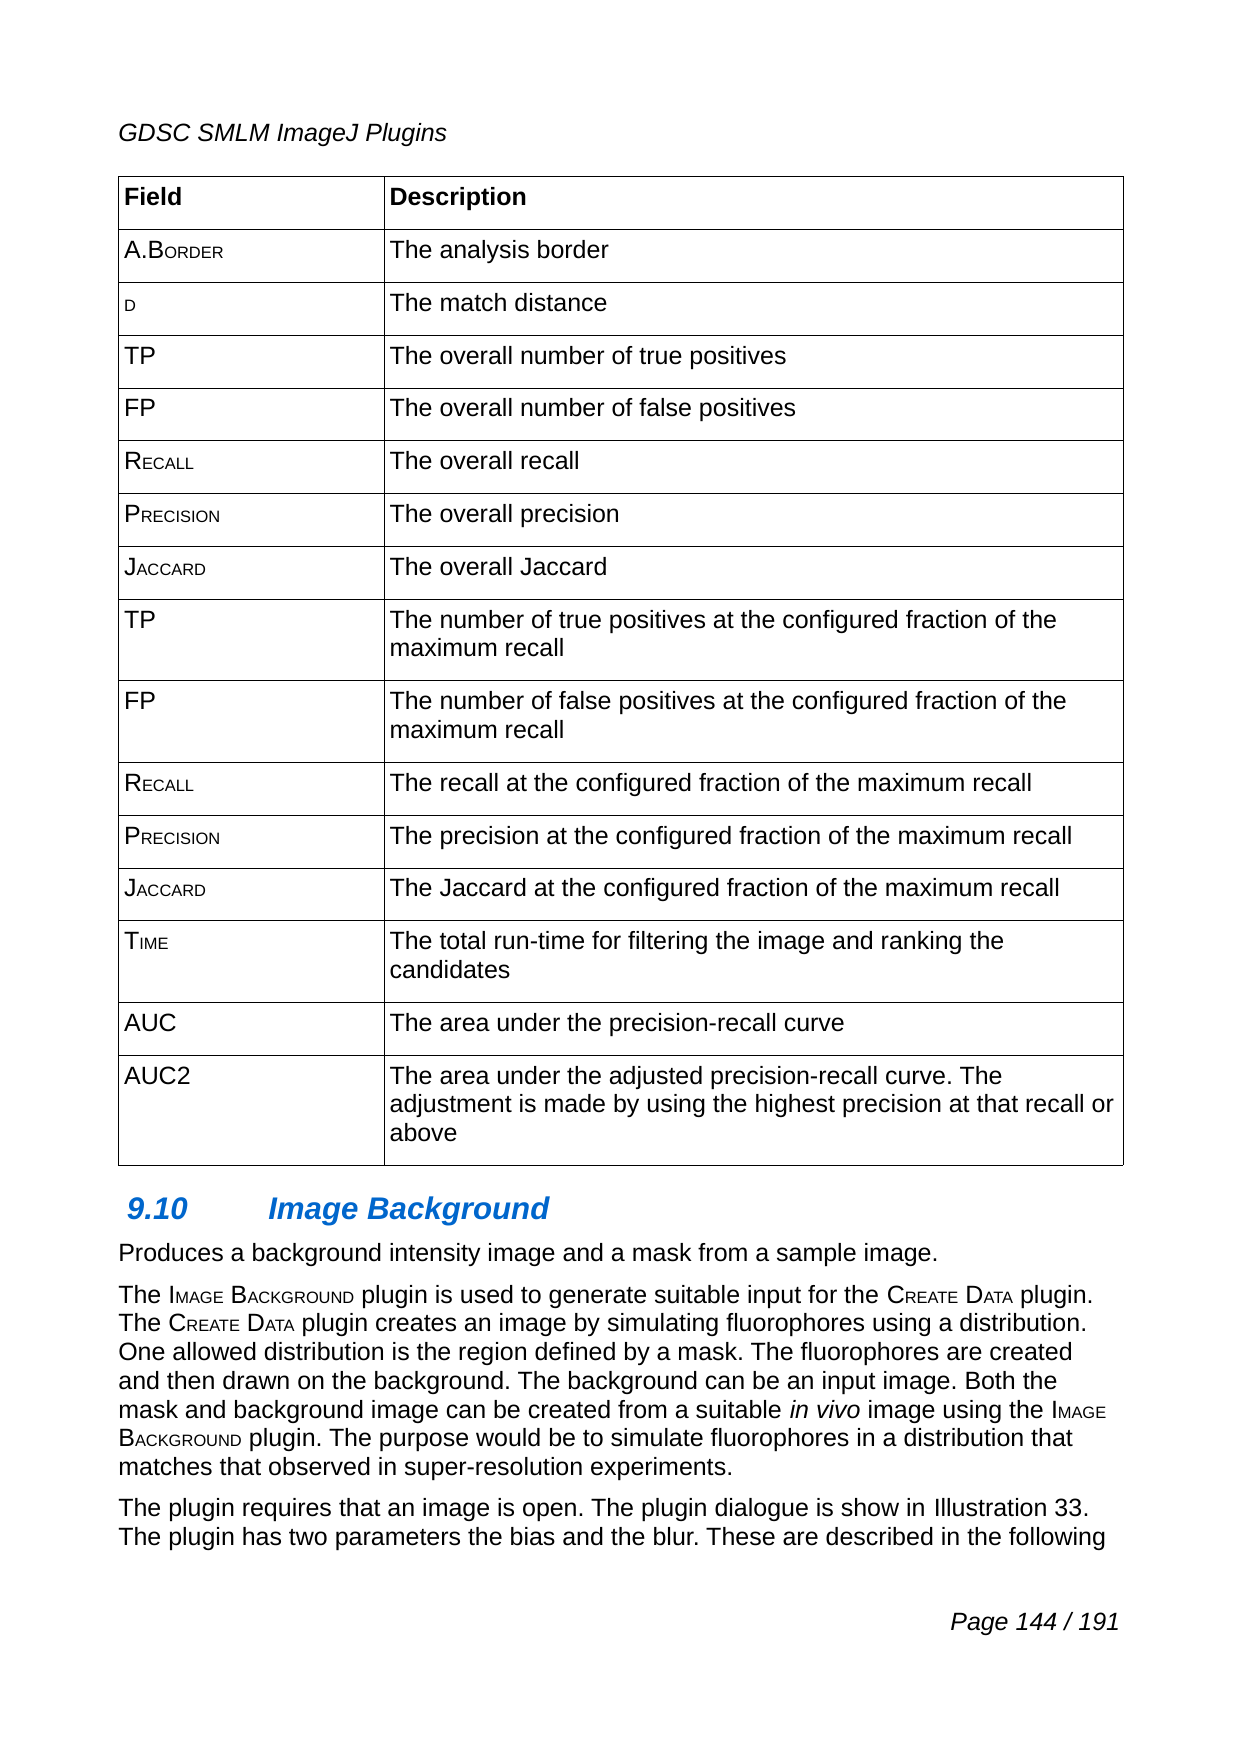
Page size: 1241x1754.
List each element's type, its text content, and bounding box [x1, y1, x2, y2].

table_cell Time [119, 921, 384, 1002]
table_cell The analysis border [385, 230, 1123, 282]
table_cell The area under the adjusted precision-recall curve. The adjustment is made by using the highest precision at that recall or above [385, 1056, 1123, 1165]
table_cell FP [119, 389, 384, 440]
table_cell Precision [119, 494, 384, 546]
text Produces a background intensity image and a mask from a sample image. [118, 1238, 1122, 1267]
text The plugin requires that an image is open. The plugin dialogue is show in Illustration 33. The plugin has two parameters the bias and the blur. These are described in the following [118, 1493, 1122, 1551]
table_cell The match distance [385, 283, 1123, 335]
table_cell The precision at the configured fraction of the maximum recall [385, 816, 1123, 868]
table_cell The number of true positives at the configured fraction of the maximum recall [385, 600, 1123, 680]
table_cell A.Border [119, 230, 384, 282]
table_cell The overall number of false positives [385, 389, 1123, 440]
table_cell Jaccard [119, 869, 384, 920]
table_cell The recall at the configured fraction of the maximum recall [385, 763, 1123, 815]
table_header Field [119, 177, 384, 229]
table_cell The overall recall [385, 441, 1123, 493]
table_cell Jaccard [119, 547, 384, 599]
table_cell The Jaccard at the configured fraction of the maximum recall [385, 869, 1123, 920]
text The Image Background plugin is used to generate suitable input for the Create Data plugin. The Create Data plugin creates an image by simulating fluorophores using a distribution. One allowed distribution is the region defined by a mask. The fluorophores are created and then drawn on the background. The background can be an input image. Both the mask and background image can be created from a suitable in vivo image using the Image Background plugin. The purpose would be to simulate fluorophores in a distribution that matches that observed in super-resolution experiments. [118, 1279, 1122, 1481]
table_cell The overall Jaccard [385, 547, 1123, 599]
table_cell The number of false positives at the configured fraction of the maximum recall [385, 681, 1123, 762]
table_cell TP [119, 336, 384, 388]
table_cell AUC [119, 1003, 384, 1055]
table_cell TP [119, 600, 384, 680]
table_cell FP [119, 681, 384, 762]
table_cell d [119, 283, 384, 335]
table_cell Recall [119, 763, 384, 815]
table_cell The total run-time for filtering the image and ranking the candidates [385, 921, 1123, 1002]
table_cell Recall [119, 441, 384, 493]
table_cell The overall precision [385, 494, 1123, 546]
table_cell AUC2 [119, 1056, 384, 1165]
subtitle Image Background [118, 1190, 1122, 1226]
table_cell Precision [119, 816, 384, 868]
table_cell The area under the precision-recall curve [385, 1003, 1123, 1055]
table_header Description [385, 177, 1123, 229]
table_cell The overall number of true positives [385, 336, 1123, 388]
